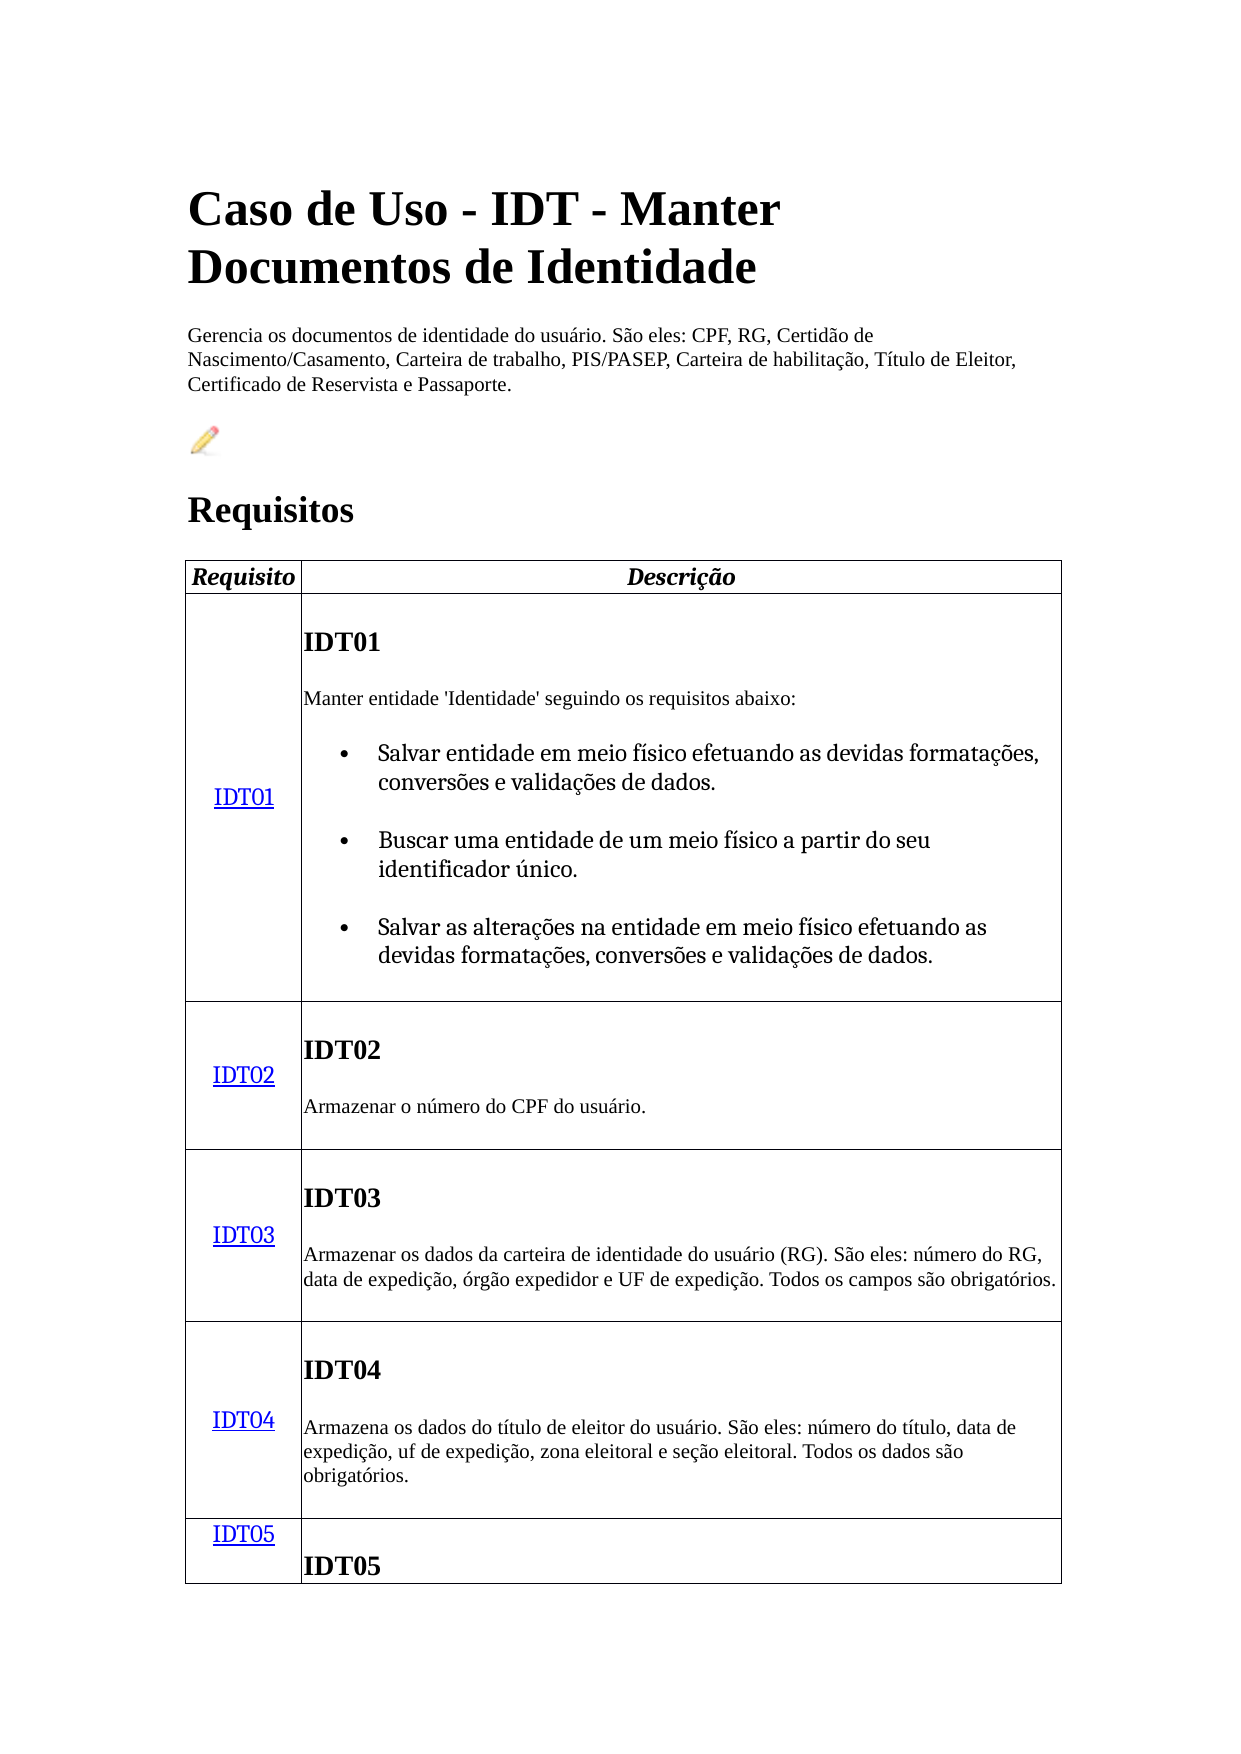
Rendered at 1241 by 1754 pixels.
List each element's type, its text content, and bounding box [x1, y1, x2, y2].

table_cell IDT03 [186, 1150, 301, 1321]
subtitle Requisitos [187, 488, 1053, 531]
picture [187, 424, 222, 459]
table_cell IDT02 [186, 1002, 301, 1149]
table_cell IDT01 [186, 594, 301, 1001]
table_cell IDT03 Armazenar os dados da carteira de identidade do usuário (RG). São eles: número do RG, data de expedição, órgão expedidor e UF de expedição. Todos os campos são obrigatórios. [302, 1150, 1061, 1321]
table_cell IDT05 [186, 1519, 301, 1583]
table_cell IDT05 [302, 1519, 1061, 1583]
table_cell IDT01 Manter entidade 'Identidade' seguindo os requisitos abaixo: Salvar entidade em meio físico efetuando as devidas formatações, conversões e validações de dados. Buscar uma entidade de um meio físico a partir do seu identificador único. Salvar as alterações na entidade em meio físico efetuando as devidas formatações, conversões e validações de dados. [302, 594, 1061, 1001]
table_cell IDT04 Armazena os dados do título de eleitor do usuário. São eles: número do título, data de expedição, uf de expedição, zona eleitoral e seção eleitoral. Todos os dados são obrigatórios. [302, 1322, 1061, 1517]
text Gerencia os documentos de identidade do usuário. São eles: CPF, RG, Certidão de Nascimento/Casamento, Carteira de trabalho, PIS/PASEP, Carteira de habilitação, Título de Eleitor, Certificado de Reservista e Passaporte. [187, 323, 1053, 396]
table_cell IDT04 [186, 1322, 301, 1517]
subtitle Caso de Uso - IDT - Manter Documentos de Identidade [187, 179, 1053, 294]
table_header Requisito [186, 561, 301, 593]
table_header Descrição [302, 561, 1061, 593]
table_cell IDT02 Armazenar o número do CPF do usuário. [302, 1002, 1061, 1149]
